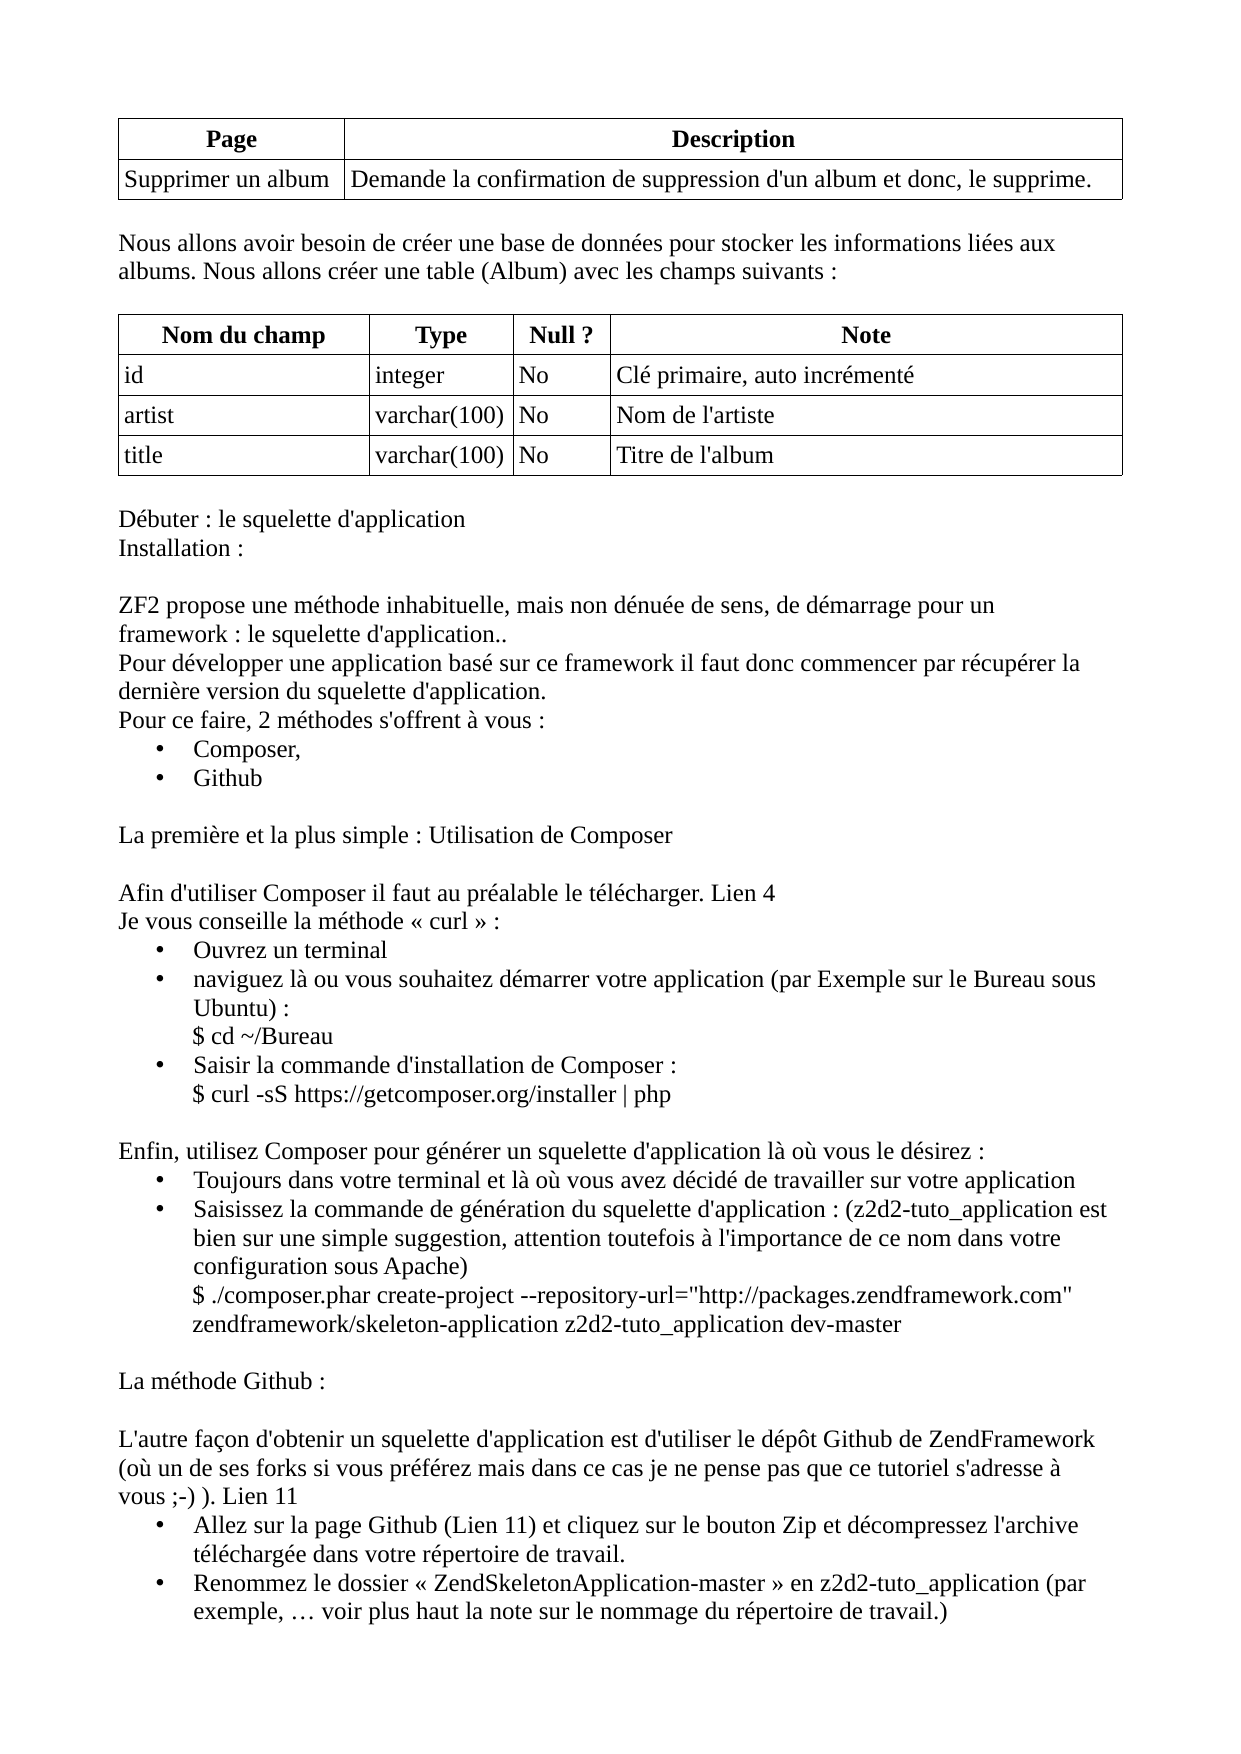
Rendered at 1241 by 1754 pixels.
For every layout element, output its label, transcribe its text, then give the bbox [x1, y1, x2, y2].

table_cell varchar(100) [370, 396, 513, 435]
list Saisir la commande d'installation de Composer : [156, 1050, 1122, 1079]
table_cell title [119, 436, 369, 475]
table_cell Supprimer un album [119, 160, 344, 199]
text La méthode Github : [118, 1366, 1122, 1395]
table_cell Nom de l'artiste [611, 396, 1122, 435]
table_cell No [514, 396, 610, 435]
table_cell id [119, 355, 369, 394]
text Installation : [118, 533, 1122, 561]
table_header Nom du champ [119, 315, 369, 354]
text Afin d'utiliser Composer il faut au préalable le télécharger. Lien 4 [118, 878, 1122, 906]
table_cell artist [119, 396, 369, 435]
table_cell Titre de l'album [611, 436, 1122, 475]
list Toujours dans votre terminal et là où vous avez décidé de travailler sur votre application [156, 1165, 1122, 1194]
list Ouvrez un terminal [156, 935, 1122, 964]
table_cell varchar(100) [370, 436, 513, 475]
text ZF2 propose une méthode inhabituelle, mais non dénuée de sens, de démarrage pour un framework : le squelette d'application.. [118, 590, 1122, 648]
text La première et la plus simple : Utilisation de Composer [118, 820, 1122, 849]
list Github [156, 763, 1122, 791]
table_header Null ? [514, 315, 610, 354]
text Débuter : le squelette d'application [118, 504, 1122, 533]
text L'autre façon d'obtenir un squelette d'application est d'utiliser le dépôt Github de ZendFramework (où un de ses forks si vous préférez mais dans ce cas je ne pense pas que ce tutoriel s'adresse à vous ;-) ). Lien 11 [118, 1424, 1122, 1510]
list Allez sur la page Github (Lien 11) et cliquez sur le bouton Zip et décompressez l'archive téléchargée dans votre répertoire de travail. [156, 1510, 1122, 1568]
text Nous allons avoir besoin de créer une base de données pour stocker les informations liées aux albums. Nous allons créer une table (Album) avec les champs suivants : [118, 228, 1122, 285]
list Saisissez la commande de génération du squelette d'application : (z2d2-tuto_application est bien sur une simple suggestion, attention toutefois à l'importance de ce nom dans votre configuration sous Apache) [156, 1194, 1122, 1280]
text Je vous conseille la méthode « curl » : [118, 906, 1122, 935]
text $ curl -sS https://getcomposer.org/installer | php [192, 1079, 1122, 1108]
table_cell Demande la confirmation de suppression d'un album et donc, le supprime. [345, 160, 1122, 199]
table_header Page [119, 119, 344, 158]
list Composer, [156, 734, 1122, 763]
table_cell Clé primaire, auto incrémenté [611, 355, 1122, 394]
text Pour ce faire, 2 méthodes s'offrent à vous : [118, 705, 1122, 734]
table_cell No [514, 436, 610, 475]
text Pour développer une application basé sur ce framework il faut donc commencer par récupérer la dernière version du squelette d'application. [118, 648, 1122, 705]
table_header Description [345, 119, 1122, 158]
table_cell No [514, 355, 610, 394]
list naviguez là ou vous souhaitez démarrer votre application (par Exemple sur le Bureau sous Ubuntu) : [156, 964, 1122, 1021]
table_header Type [370, 315, 513, 354]
text Enfin, utilisez Composer pour générer un squelette d'application là où vous le désirez : [118, 1136, 1122, 1165]
text $ ./composer.phar create-project --repository-url="http://packages.zendframework.com" zendframework/skeleton-application z2d2-tuto_application dev-master [192, 1280, 1122, 1338]
table_cell integer [370, 355, 513, 394]
table_header Note [611, 315, 1122, 354]
text $ cd ~/Bureau [192, 1021, 1122, 1050]
list Renommez le dossier « ZendSkeletonApplication-master » en z2d2-tuto_application (par exemple, … voir plus haut la note sur le nommage du répertoire de travail.) [156, 1568, 1122, 1625]
